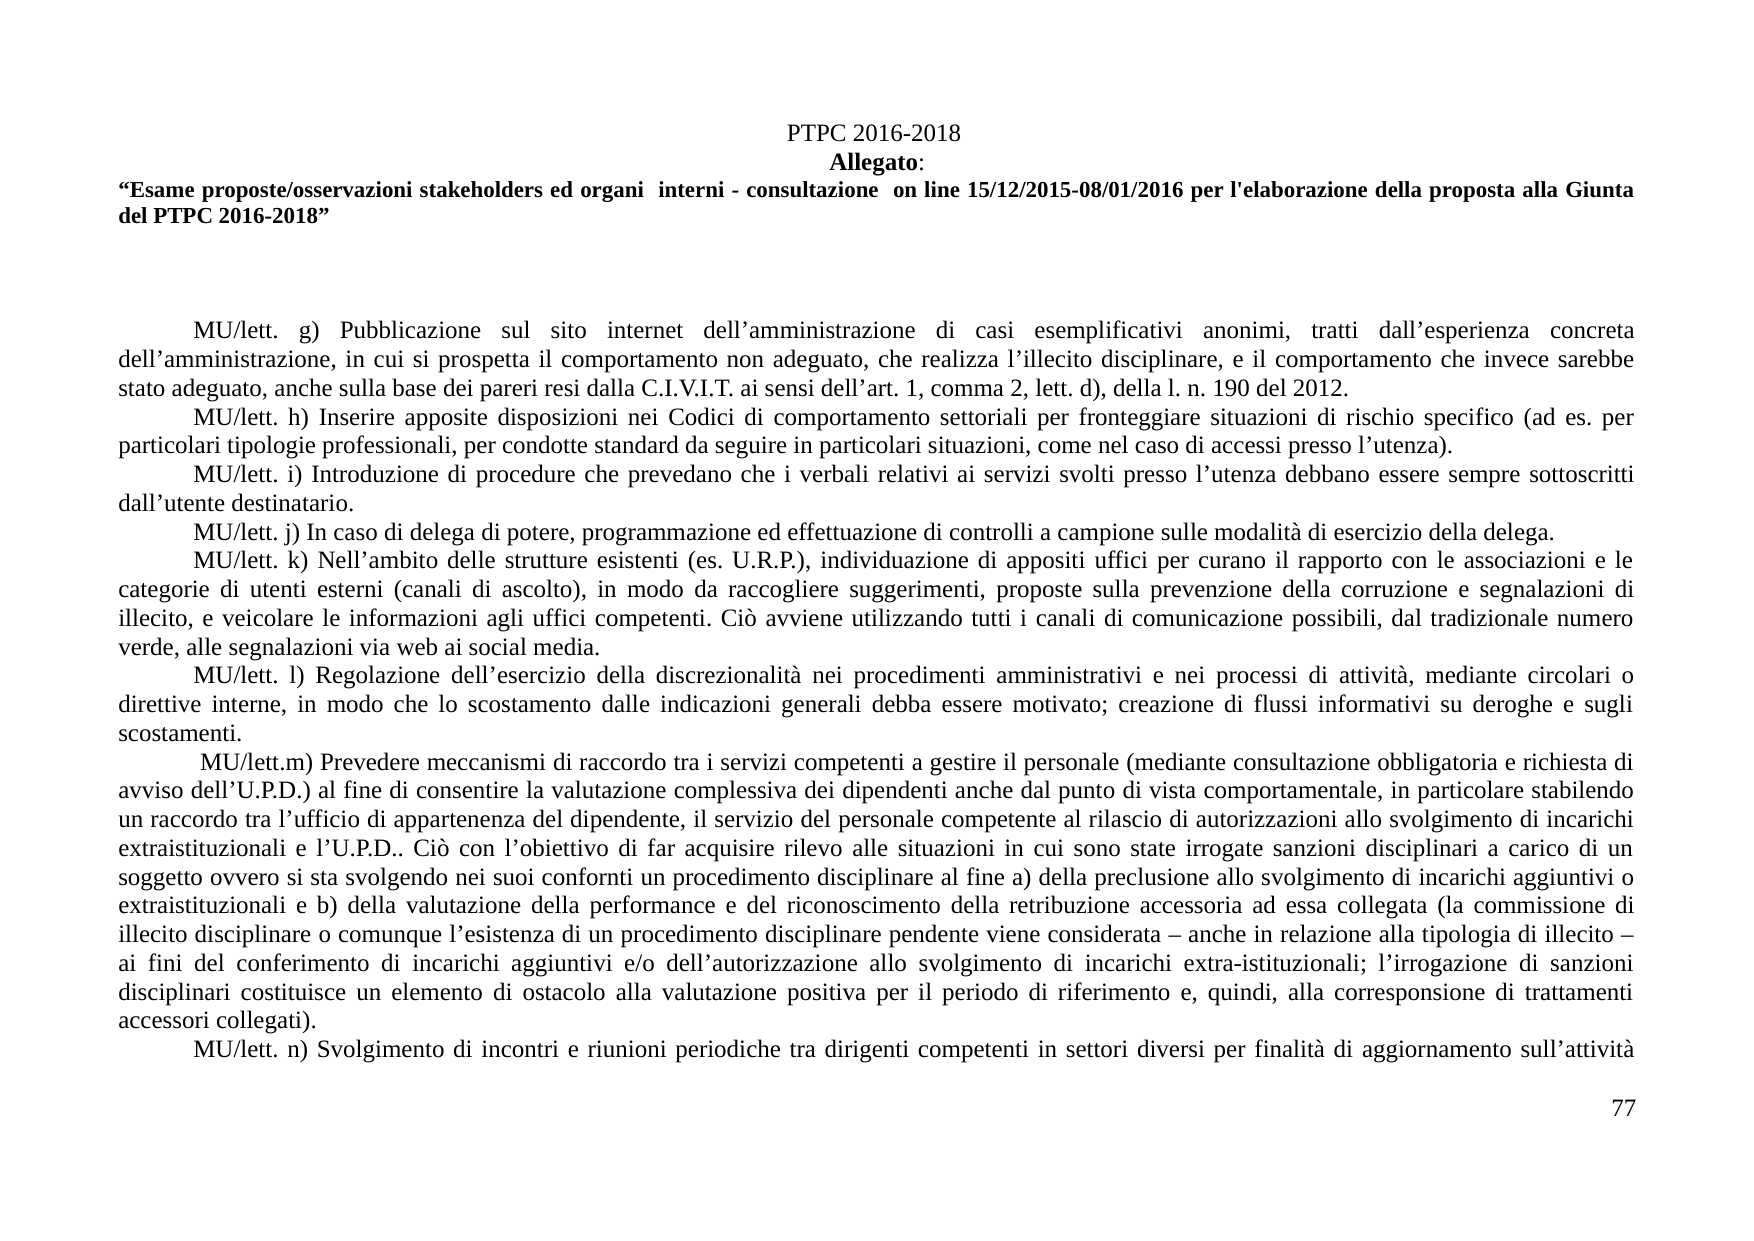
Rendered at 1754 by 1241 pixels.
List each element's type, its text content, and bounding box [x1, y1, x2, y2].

text MU/lett. k) Nell’ambito delle strutture esistenti (es. U.R.P.), individuazione di appositi uffici per curano il rapporto con le associazioni e le categorie di utenti esterni (canali di ascolto), in modo da raccogliere suggerimenti, proposte sulla prevenzione della corruzione e segnalazioni di illecito, e veicolare le informazioni agli uffici competenti. Ciò avviene utilizzando tutti i canali di comunicazione possibili, dal tradizionale numero verde, alle segnalazioni via web ai social media. [118, 545, 1636, 660]
text MU/lett. g) Pubblicazione sul sito internet dell’amministrazione di casi esemplificativi anonimi, tratti dall’esperienza concreta dell’amministrazione, in cui si prospetta il comportamento non adeguato, che realizza l’illecito disciplinare, e il comportamento che invece sarebbe stato adeguato, anche sulla base dei pareri resi dalla C.I.V.I.T. ai sensi dell’art. 1, comma 2, lett. d), della l. n. 190 del 2012. [118, 315, 1636, 402]
text MU/lett. n) Svolgimento di incontri e riunioni periodiche tra dirigenti competenti in settori diversi per finalità di aggiornamento sull’attività [118, 1034, 1636, 1063]
text MU/lett. h) Inserire apposite disposizioni nei Codici di comportamento settoriali per fronteggiare situazioni di rischio specifico (ad es. per particolari tipologie professionali, per condotte standard da seguire in particolari situazioni, come nel caso di accessi presso l’utenza). [118, 402, 1636, 459]
text MU/lett. l) Regolazione dell’esercizio della discrezionalità nei procedimenti amministrativi e nei processi di attività, mediante circolari o direttive interne, in modo che lo scostamento dalle indicazioni generali debba essere motivato; creazione di flussi informativi su deroghe e sugli scostamenti. [118, 660, 1636, 747]
text MU/lett. i) Introduzione di procedure che prevedano che i verbali relativi ai servizi svolti presso l’utenza debbano essere sempre sottoscritti dall’utente destinatario. [118, 459, 1636, 517]
text MU/lett. j) In caso di delega di potere, programmazione ed effettuazione di controlli a campione sulle modalità di esercizio della delega. [118, 517, 1636, 545]
text MU/lett.m) Prevedere meccanismi di raccordo tra i servizi competenti a gestire il personale (mediante consultazione obbligatoria e richiesta di avviso dell’U.P.D.) al fine di consentire la valutazione complessiva dei dipendenti anche dal punto di vista comportamentale, in particolare stabilendo un raccordo tra l’ufficio di appartenenza del dipendente, il servizio del personale competente al rilascio di autorizzazioni allo svolgimento di incarichi extraistituzionali e l’U.P.D.. Ciò con l’obiettivo di far acquisire rilevo alle situazioni in cui sono state irrogate sanzioni disciplinari a carico di un soggetto ovvero si sta svolgendo nei suoi confornti un procedimento disciplinare al fine a) della preclusione allo svolgimento di incarichi aggiuntivi o extraistituzionali e b) della valutazione della performance e del riconoscimento della retribuzione accessoria ad essa collegata (la commissione di illecito disciplinare o comunque l’esistenza di un procedimento disciplinare pendente viene considerata – anche in relazione alla tipologia di illecito – ai fini del conferimento di incarichi aggiuntivi e/o dell’autorizzazione allo svolgimento di incarichi extra-istituzionali; l’irrogazione di sanzioni disciplinari costituisce un elemento di ostacolo alla valutazione positiva per il periodo di riferimento e, quindi, alla corresponsione di trattamenti accessori collegati). [118, 747, 1636, 1034]
